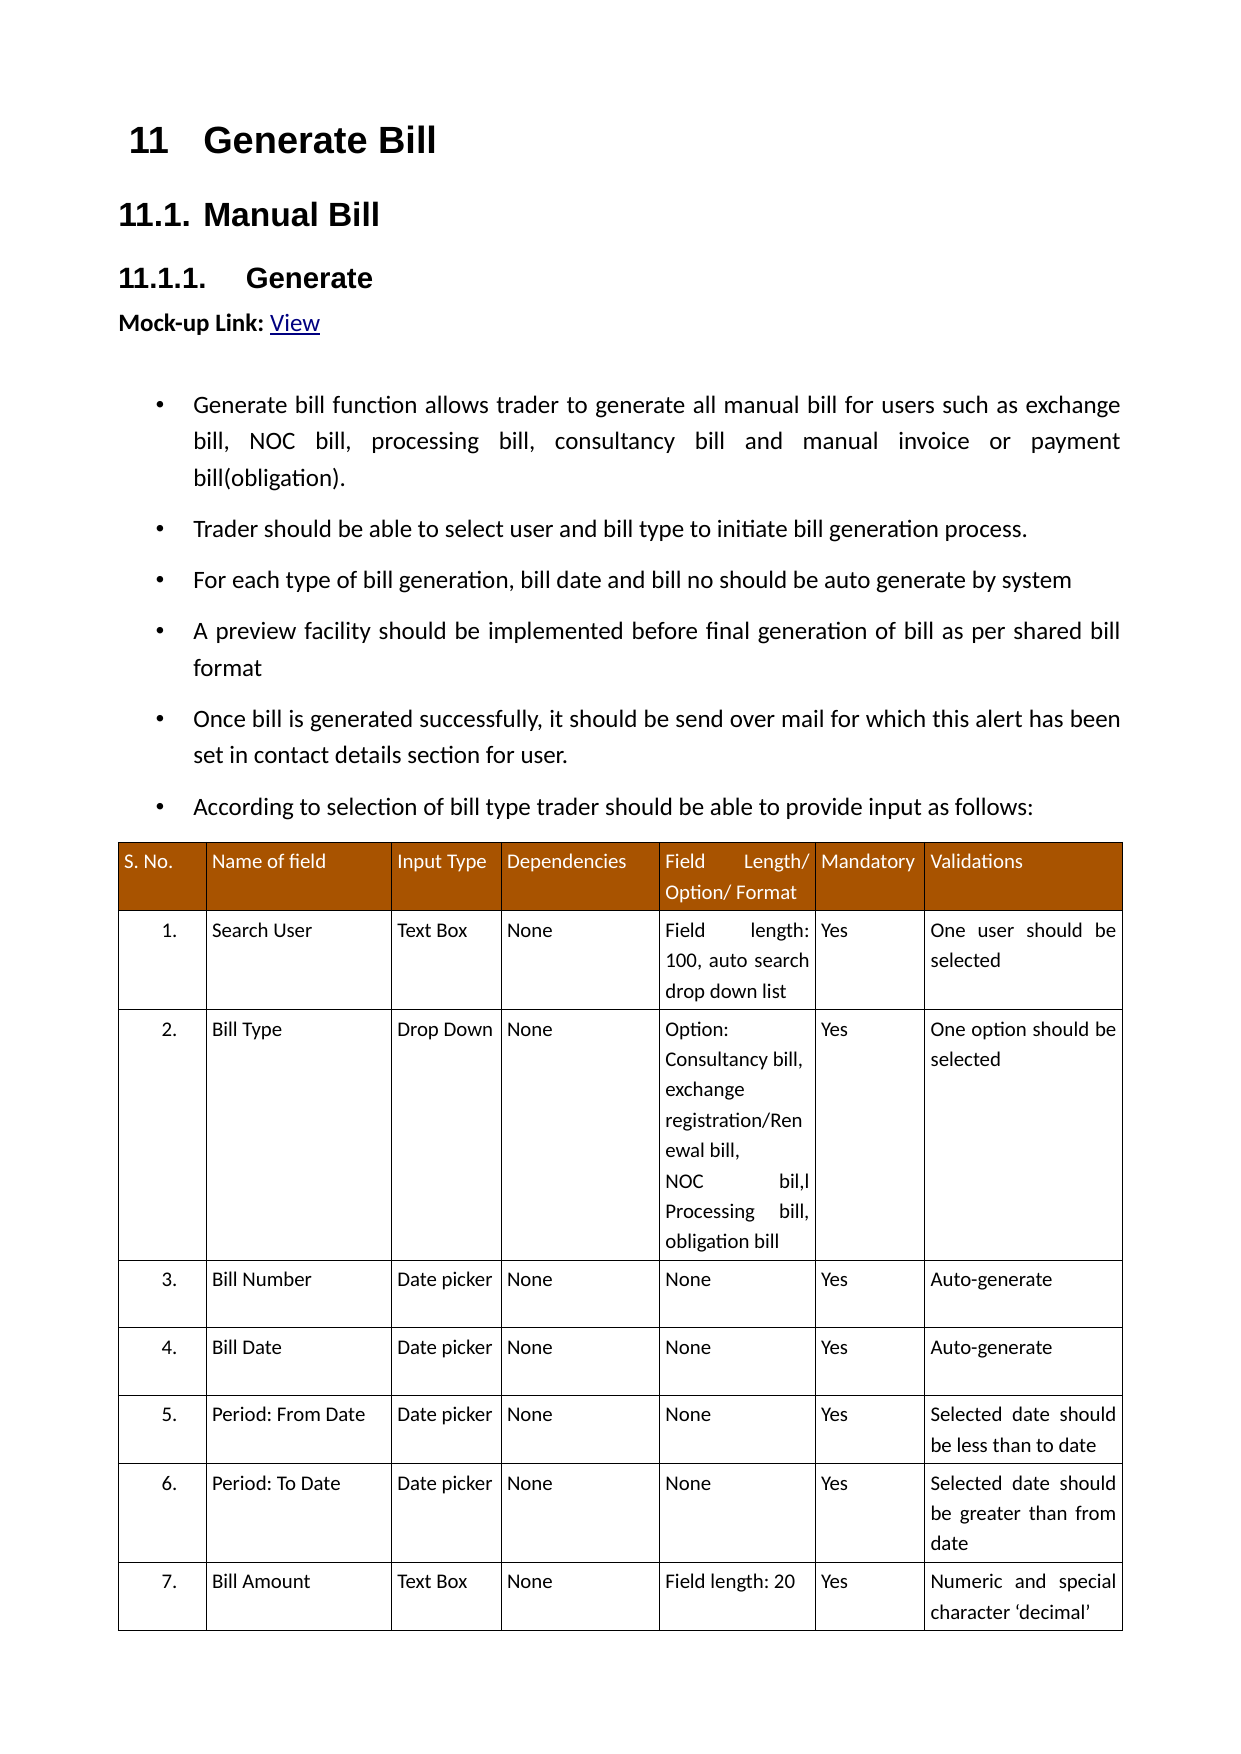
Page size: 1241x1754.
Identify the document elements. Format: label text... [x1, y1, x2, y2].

table_cell Bill Type [207, 1010, 391, 1260]
table_cell None [660, 1261, 815, 1327]
table_cell Date picker [392, 1396, 501, 1463]
table_header Validations [925, 843, 1122, 910]
table_header Mandatory [816, 843, 924, 910]
table_header Input Type [392, 843, 501, 910]
table_header S. No. [119, 843, 206, 910]
table_cell Text Box [392, 911, 501, 1009]
table_cell Yes [816, 1010, 924, 1260]
table_cell Yes [816, 1261, 924, 1327]
table_cell None [660, 1464, 815, 1562]
table_cell Selected date should be less than to date [925, 1396, 1122, 1463]
table_cell None [502, 1261, 659, 1327]
table_cell Numeric and special character ‘decimal’ [925, 1563, 1122, 1630]
list Trader should be able to select user and bill type to initiate bill generation process. [156, 513, 1122, 543]
table_cell Field length: 100, auto search drop down list [660, 911, 815, 1009]
table_cell Yes [816, 1563, 924, 1630]
list A preview facility should be implemented before final generation of bill as per shared bill format [156, 615, 1122, 682]
table_cell Field length: 20 [660, 1563, 815, 1630]
table_cell Date picker [392, 1328, 501, 1394]
table_cell [119, 1396, 206, 1463]
table_cell Yes [816, 1328, 924, 1394]
table_header Dependencies [502, 843, 659, 910]
subtitle Generate Bill [118, 118, 1122, 162]
table_cell None [660, 1328, 815, 1394]
list Generate bill function allows trader to generate all manual bill for users such as exchange bill, NOC bill, processing bill, consultancy bill and manual invoice or payment bill(obligation). [156, 389, 1122, 492]
table_cell Yes [816, 911, 924, 1009]
subtitle Generate [118, 261, 1122, 294]
table_cell [119, 1328, 206, 1394]
table_cell None [502, 1396, 659, 1463]
table_cell One user should be selected [925, 911, 1122, 1009]
table_cell Bill Amount [207, 1563, 391, 1630]
table_cell None [502, 1328, 659, 1394]
table_cell Yes [816, 1396, 924, 1463]
table_cell Auto-generate [925, 1261, 1122, 1327]
table_cell Bill Date [207, 1328, 391, 1394]
table_cell Date picker [392, 1261, 501, 1327]
list For each type of bill generation, bill date and bill no should be auto generate by system [156, 564, 1122, 595]
table_cell Period: To Date [207, 1464, 391, 1562]
table_cell [119, 911, 206, 1009]
subtitle Manual Bill [118, 195, 1122, 234]
text Mock-up Link: View [118, 307, 1122, 338]
table_cell None [502, 1010, 659, 1260]
table_cell Bill Number [207, 1261, 391, 1327]
table_cell None [660, 1396, 815, 1463]
table_cell Selected date should be greater than from date [925, 1464, 1122, 1562]
list According to selection of bill type trader should be able to provide input as follows: [156, 791, 1122, 821]
table_cell Drop Down [392, 1010, 501, 1260]
table_cell One option should be selected [925, 1010, 1122, 1260]
table_cell Date picker [392, 1464, 501, 1562]
table_cell Period: From Date [207, 1396, 391, 1463]
table_cell [119, 1261, 206, 1327]
table_cell [119, 1563, 206, 1630]
table_cell Auto-generate [925, 1328, 1122, 1394]
table_cell [119, 1010, 206, 1260]
list Once bill is generated successfully, it should be send over mail for which this alert has been set in contact details section for user. [156, 703, 1122, 770]
table_cell Text Box [392, 1563, 501, 1630]
table_header Field Length/ Option/ Format [660, 843, 815, 910]
table_cell Search User [207, 911, 391, 1009]
table_cell None [502, 1563, 659, 1630]
table_cell Yes [816, 1464, 924, 1562]
table_cell None [502, 1464, 659, 1562]
table_cell None [502, 911, 659, 1009]
table_header Name of field [207, 843, 391, 910]
table_cell [119, 1464, 206, 1562]
table_cell Option: Consultancy bill, exchange registration/Renewal bill, NOC bil,l Processing bill, obligation bill [660, 1010, 815, 1260]
